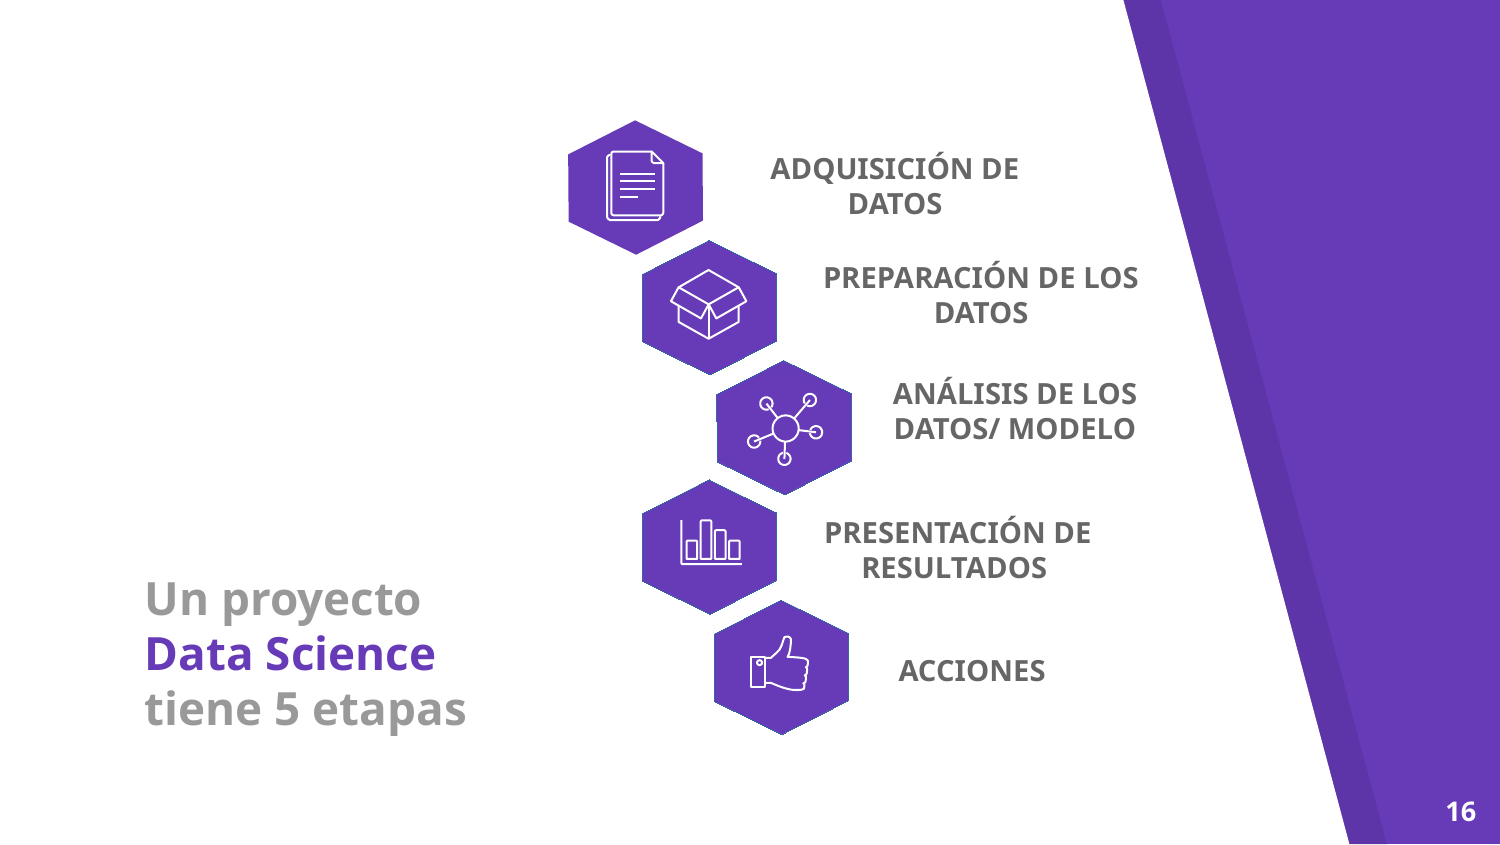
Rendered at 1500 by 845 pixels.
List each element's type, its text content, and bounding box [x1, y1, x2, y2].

text_box [642, 240, 777, 375]
text_box [568, 120, 703, 255]
text_box [714, 600, 849, 735]
text_box ANÁLISIS DE LOS DATOS/ MODELO [876, 374, 1153, 447]
text_box PREPARACIÓN DE LOS DATOS [783, 258, 1180, 330]
text_box [716, 360, 852, 495]
text_box PRESENTACIÓN DE RESULTADOS [807, 513, 1108, 585]
title Un proyecto Data Science tiene 5 etapas [130, 557, 511, 751]
text_box ACCIONES [881, 633, 1063, 705]
slide_number 21 [1401, 779, 1492, 845]
text_box ADQUISICIÓN DE DATOS [711, 149, 1078, 222]
text_box [642, 479, 777, 615]
